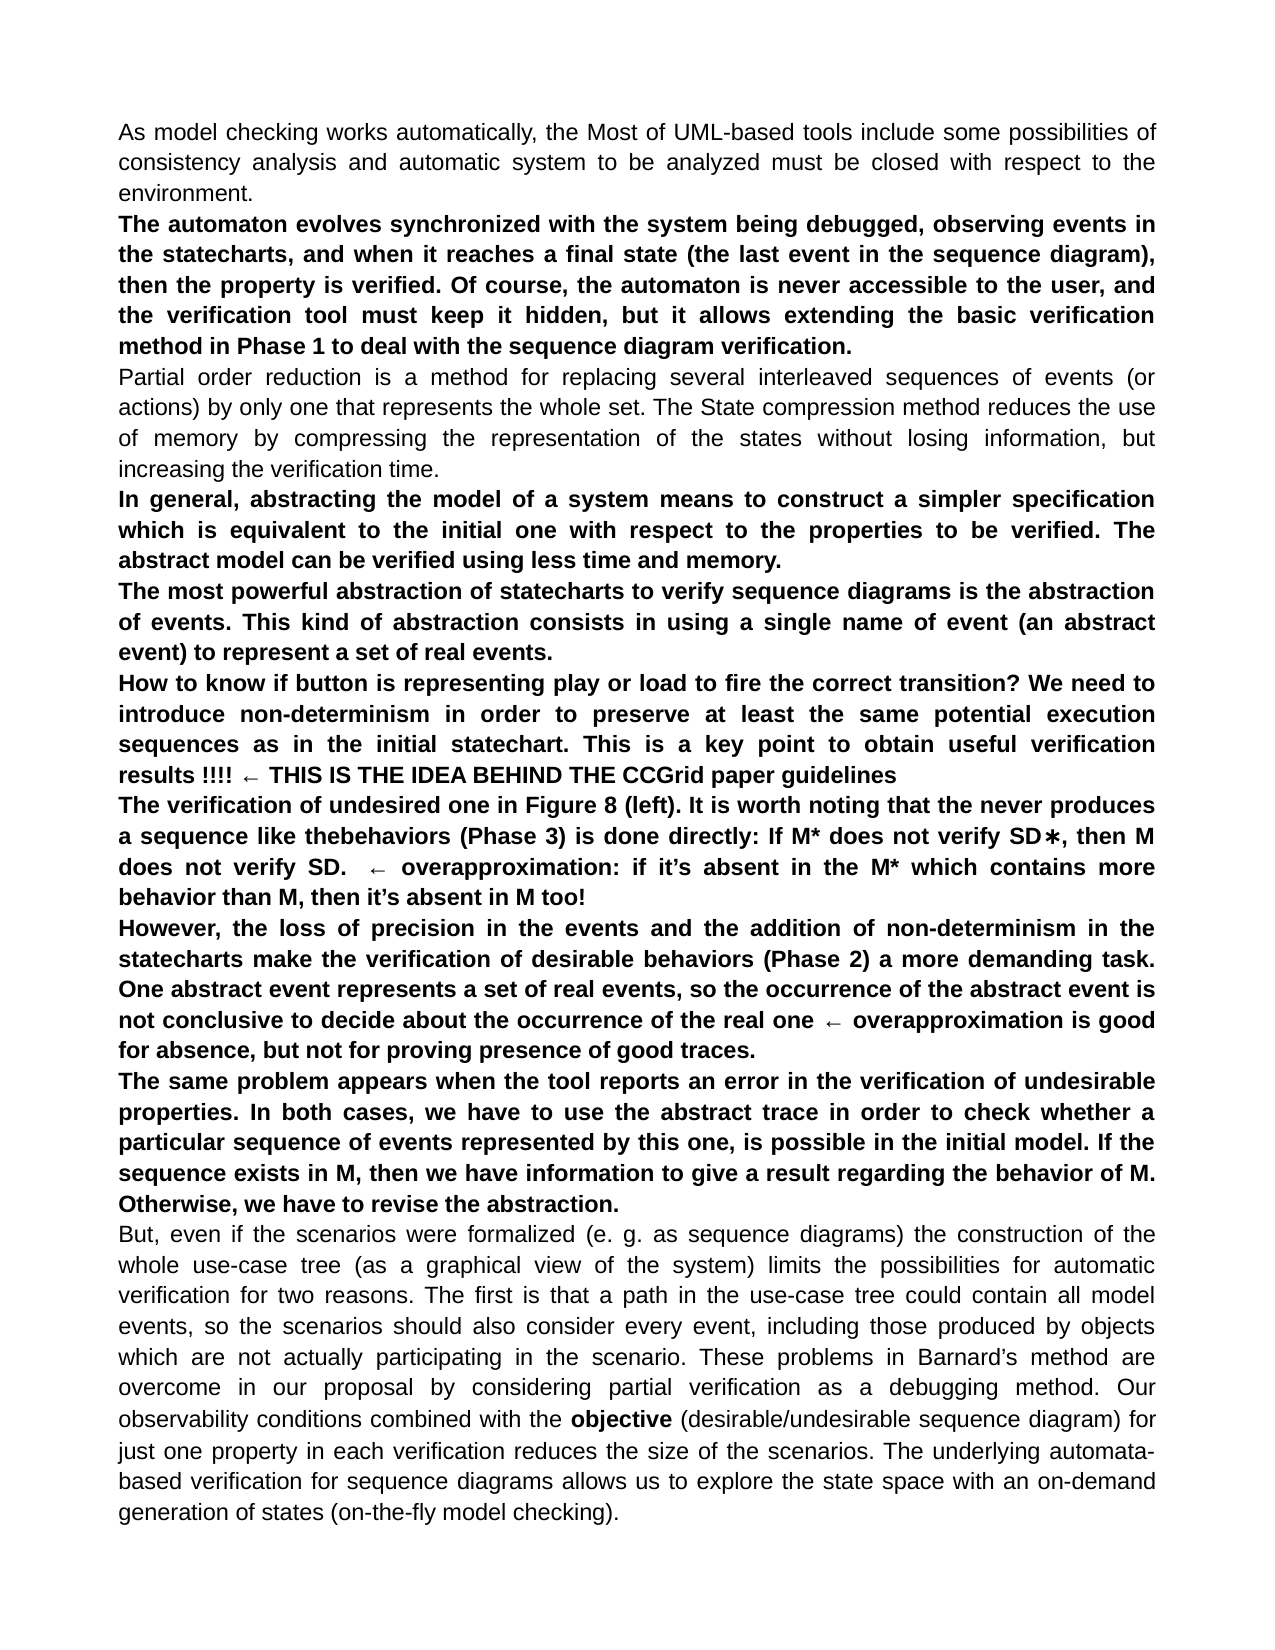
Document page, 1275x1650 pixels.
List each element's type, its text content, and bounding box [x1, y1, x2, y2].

text Partial order reduction is a method for replacing several interleaved sequences of events (or actions) by only one that represents the whole set. The State compression method reduces the use of memory by compressing the representation of the states without losing information, but increasing the verification time. [118, 363, 1157, 482]
text The verification of undesired one in Figure 8 (left). It is worth noting that the never produces a sequence like thebehaviors (Phase 3) is done directly: If M* does not verify SD∗, then M does not verify SD. ← overapproximation: if it’s absent in the M* which contains more behavior than M, then it’s absent in M too! [118, 792, 1157, 911]
text However, the loss of precision in the events and the addition of non-determinism in the statecharts make the verification of desirable behaviors (Phase 2) a more demanding task. One abstract event represents a set of real events, so the occurrence of the abstract event is not conclusive to decide about the occurrence of the real one ← overapproximation is good for absence, but not for proving presence of good traces. [118, 914, 1157, 1064]
text The same problem appears when the tool reports an error in the verification of undesirable properties. In both cases, we have to use the abstract trace in order to check whether a particular sequence of events represented by this one, is possible in the initial model. If the sequence exists in M, then we have information to give a result regarding the behavior of M. Otherwise, we have to revise the abstraction. [118, 1067, 1157, 1217]
text In general, abstracting the model of a system means to construct a simpler specification which is equivalent to the initial one with respect to the properties to be verified. The abstract model can be verified using less time and memory. [118, 486, 1157, 574]
text As model checking works automatically, the Most of UML-based tools include some possibilities of consistency analysis and automatic system to be analyzed must be closed with respect to the environment. [118, 118, 1157, 206]
text How to know if button is representing play or load to fire the correct transition? We need to introduce non-determinism in order to preserve at least the same potential execution sequences as in the initial statechart. This is a key point to obtain useful verification results !!!! ← THIS IS THE IDEA BEHIND THE CCGrid paper guidelines [118, 669, 1157, 788]
text The most powerful abstraction of statecharts to verify sequence diagrams is the abstraction of events. This kind of abstraction consists in using a single name of event (an abstract event) to represent a set of real events. [118, 577, 1157, 666]
text But, even if the scenarios were formalized (e. g. as sequence diagrams) the construction of the whole use-case tree (as a graphical view of the system) limits the possibilities for automatic verification for two reasons. The first is that a path in the use-case tree could contain all model events, so the scenarios should also consider every event, including those produced by objects which are not actually participating in the scenario. These problems in Barnard’s method are overcome in our proposal by considering partial verification as a debugging method. Our observability conditions combined with the objective (desirable/undesirable sequence diagram) for just one property in each verification reduces the size of the scenarios. The underlying automata-based verification for sequence diagrams allows us to explore the state space with an on-demand generation of states (on-the-fly model checking). [118, 1221, 1157, 1525]
text The automaton evolves synchronized with the system being debugged, observing events in the statecharts, and when it reaches a final state (the last event in the sequence diagram), then the property is verified. Of course, the automaton is never accessible to the user, and the verification tool must keep it hidden, but it allows extending the basic verification method in Phase 1 to deal with the sequence diagram verification. [118, 210, 1157, 359]
